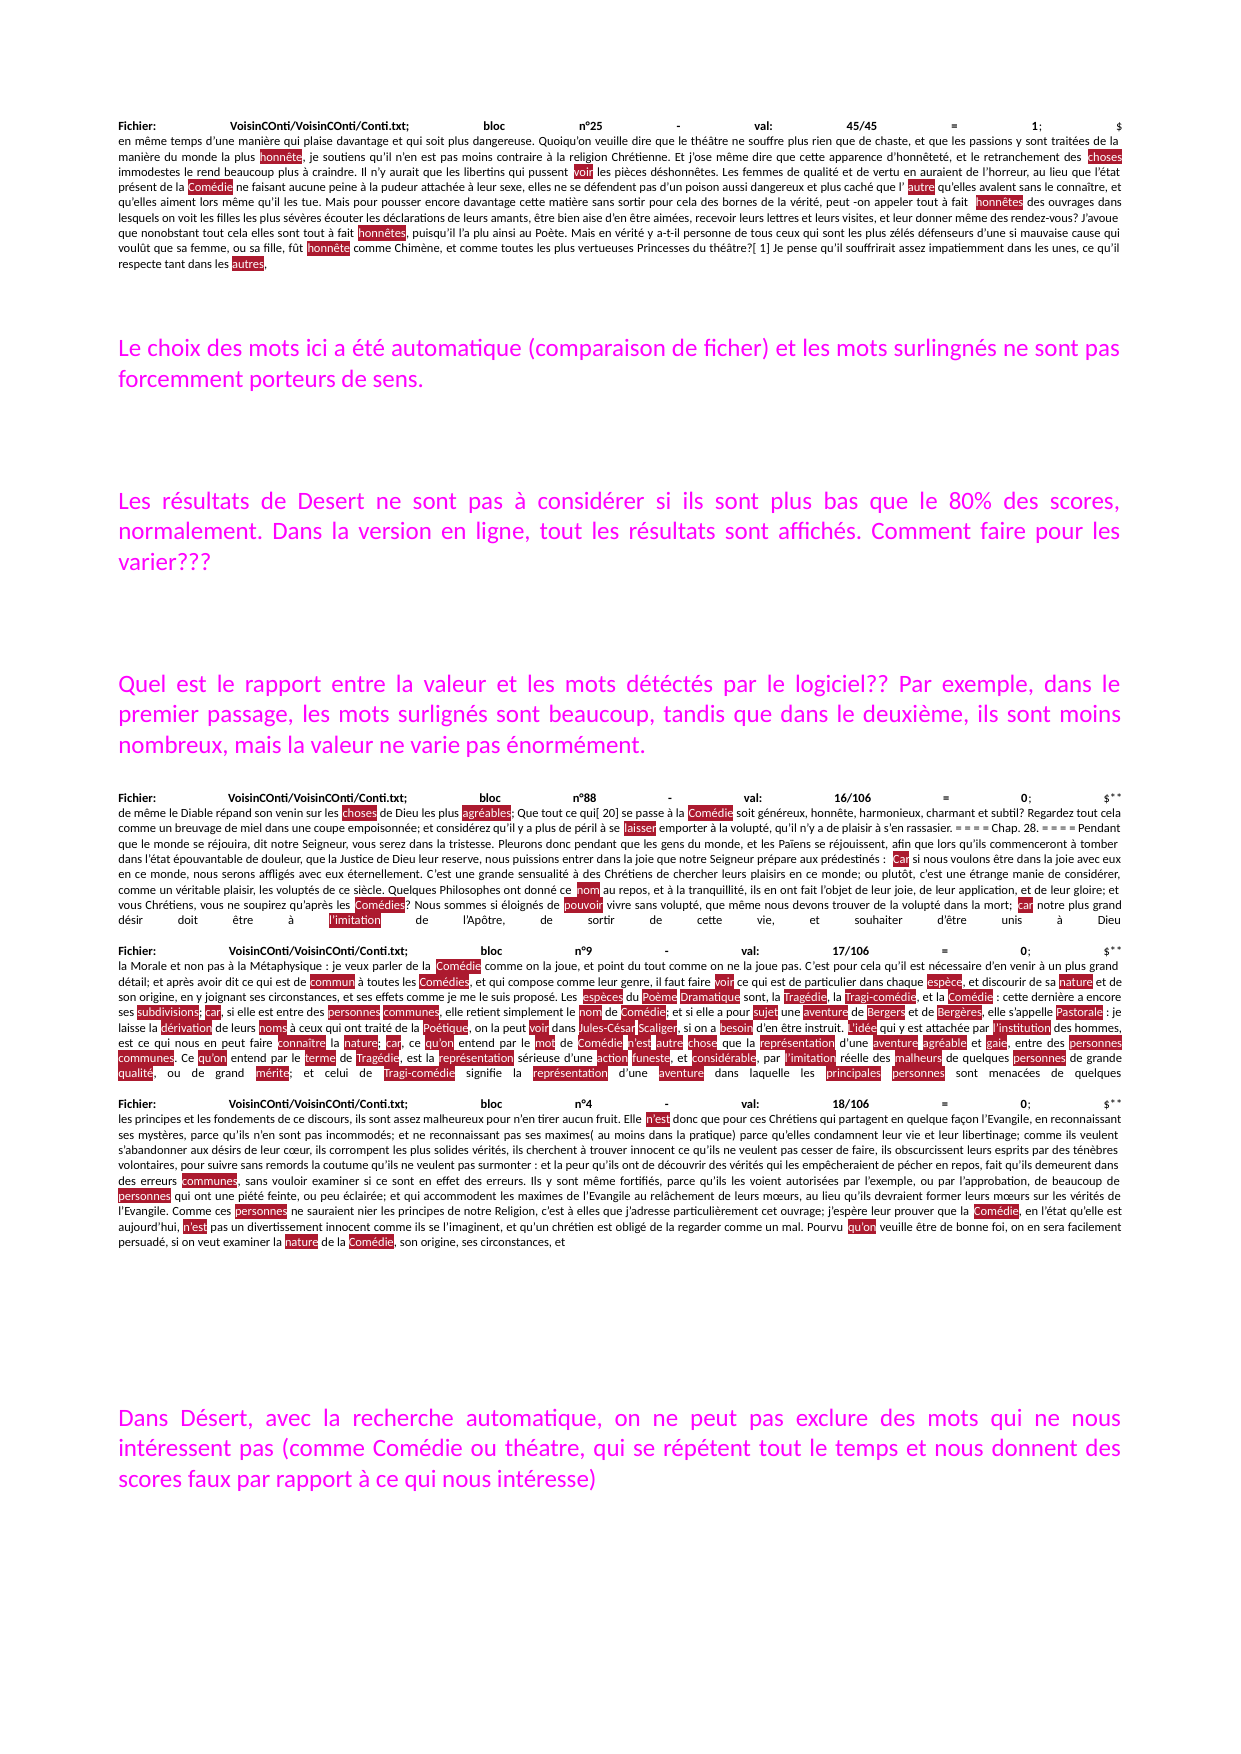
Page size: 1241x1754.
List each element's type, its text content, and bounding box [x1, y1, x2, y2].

text Dans Désert, avec la recherche automatique, on ne peut pas exclure des mots qui ne nous intéressent pas (comme Comédie ou théatre, qui se répétent tout le temps et nous donnent des scores faux par rapport à ce qui nous intéresse) [118, 1402, 1122, 1494]
text Le choix des mots ici a été automatique (comparaison de ficher) et les mots surlingnés ne sont pas forcemment porteurs de sens. [118, 332, 1122, 393]
text Fichier: VoisinCOnti/VoisinCOnti/Conti.txt; bloc n°88 - val: 16/106 = 0; $** de même le Diable répand son venin sur les choses de Dieu les plus agréables; Que tout ce qui[ 20] se passe à la Comédie soit généreux, honnête, harmonieux, charmant et subtil? Regardez tout cela comme un breuvage de miel dans une coupe empoisonnée; et considérez qu’il y a plus de péril à se laisser emporter à la volupté, qu’il n’y a de plaisir à s’en rassasier. = = = = Chap. 28. = = = = Pendant que le monde se réjouira, dit notre Seigneur, vous serez dans la tristesse. Pleurons donc pendant que les gens du monde, et les Païens se réjouissent, afin que lors qu’ils commenceront à tomber dans l’état épouvantable de douleur, que la Justice de Dieu leur reserve, nous puissions entrer dans la joie que notre Seigneur prépare aux prédestinés : Car si nous voulons être dans la joie avec eux en ce monde, nous serons affligés avec eux éternellement. C’est une grande sensualité à des Chrétiens de chercher leurs plaisirs en ce monde; ou plutôt, c’est une étrange manie de considérer, comme un véritable plaisir, les voluptés de ce siècle. Quelques Philosophes ont donné ce nom au repos, et à la tranquillité, ils en ont fait l’objet de leur joie, de leur application, et de leur gloire; et vous Chrétiens, vous ne soupirez qu’après les Comédies? Nous sommes si éloignés de pouvoir vivre sans volupté, que même nous devons trouver de la volupté dans la mort; car notre plus grand désir doit être à l’imitation de l’Apôtre, de sortir de cette vie, et souhaiter d’être unis à Dieu Fichier: VoisinCOnti/VoisinCOnti/Conti.txt; bloc n°9 - val: 17/106 = 0; $** la Morale et non pas à la Métaphysique : je veux parler de la Comédie comme on la joue, et point du tout comme on ne la joue pas. C’est pour cela qu’il est nécessaire d’en venir à un plus grand détail; et après avoir dit ce qui est de commun à toutes les Comédies, et qui compose comme leur genre, il faut faire voir ce qui est de particulier dans chaque espèce, et discourir de sa nature et de son origine, en y joignant ses circonstances, et ses effets comme je me le suis proposé. Les espèces du Poème Dramatique sont, la Tragédie, la Tragi-comédie, et la Comédie : cette dernière a encore ses subdivisions; car, si elle est entre des personnes communes, elle retient simplement le nom de Comédie; et si elle a pour sujet une aventure de Bergers et de Bergères, elle s’appelle Pastorale : je laisse la dérivation de leurs noms à ceux qui ont traité de la Poétique, on la peut voir dans Jules-César Scaliger, si on a besoin d’en être instruit. L’idée qui y est attachée par l’institution des hommes, est ce qui nous en peut faire connaître la nature; car, ce qu’on entend par le mot de Comédie n’est autre chose que la représentation d’une aventure agréable et gaie, entre des personnes communes. Ce qu’on entend par le terme de Tragédie, est la représentation sérieuse d’une action funeste, et considérable, par l’imitation réelle des malheurs de quelques personnes de grande qualité, ou de grand mérite; et celui de Tragi-comédie signifie la représentation d’une aventure dans laquelle les principales personnes sont menacées de quelques Fichier: VoisinCOnti/VoisinCOnti/Conti.txt; bloc n°4 - val: 18/106 = 0; $** les principes et les fondements de ce discours, ils sont assez malheureux pour n’en tirer aucun fruit. Elle n’est donc que pour ces Chrétiens qui partagent en quelque façon l’Evangile, en reconnaissant ses mystères, parce qu’ils n’en sont pas incommodés; et ne reconnaissant pas ses maximes( au moins dans la pratique) parce qu’elles condamnent leur vie et leur libertinage; comme ils veulent s’abandonner aux désirs de leur cœur, ils corrompent les plus solides vérités, ils cherchent à trouver innocent ce qu’ils ne veulent pas cesser de faire, ils obscurcissent leurs esprits par des ténèbres volontaires, pour suivre sans remords la coutume qu’ils ne veulent pas surmonter : et la peur qu’ils ont de découvrir des vérités qui les empêcheraient de pécher en repos, fait qu’ils demeurent dans des erreurs communes, sans vouloir examiner si ce sont en effet des erreurs. Ils y sont même fortifiés, parce qu’ils les voient autorisées par l’exemple, ou par l’approbation, de beaucoup de personnes qui ont une piété feinte, ou peu éclairée; et qui accommodent les maximes de l’Evangile au relâchement de leurs mœurs, au lieu qu’ils devraient former leurs mœurs sur les vérités de l’Evangile. Comme ces personnes ne sauraient nier les principes de notre Religion, c’est à elles que j’adresse particulièrement cet ouvrage; j’espère leur prouver que la Comédie, en l’état qu’elle est aujourd’hui, n’est pas un divertissement innocent comme ils se l’imaginent, et qu’un chrétien est obligé de la regarder comme un mal. Pourvu qu’on veuille être de bonne foi, on en sera facilement persuadé, si on veut examiner la nature de la Comédie, son origine, ses circonstances, et [118, 790, 1122, 1249]
text Les résultats de Desert ne sont pas à considérer si ils sont plus bas que le 80% des scores, normalement. Dans la version en ligne, tout les résultats sont affichés. Comment faire pour les varier??? [118, 485, 1122, 576]
text Quel est le rapport entre la valeur et les mots détéctés par le logiciel?? Par exemple, dans le premier passage, les mots surlignés sont beaucoup, tandis que dans le deuxième, ils sont moins nombreux, mais la valeur ne varie pas énormément. [118, 668, 1122, 759]
text Fichier: VoisinCOnti/VoisinCOnti/Conti.txt; bloc n°25 - val: 45/45 = 1; $ en même temps d’une manière qui plaise davantage et qui soit plus dangereuse. Quoiqu’on veuille dire que le théâtre ne souffre plus rien que de chaste, et que les passions y sont traitées de la manière du monde la plus honnête, je soutiens qu’il n’en est pas moins contraire à la religion Chrétienne. Et j’ose même dire que cette apparence d’honnêteté, et le retranchement des choses immodestes le rend beaucoup plus à craindre. Il n’y aurait que les libertins qui pussent voir les pièces déshonnêtes. Les femmes de qualité et de vertu en auraient de l’horreur, au lieu que l’état présent de la Comédie ne faisant aucune peine à la pudeur attachée à leur sexe, elles ne se défendent pas d’un poison aussi dangereux et plus caché que l’autre qu’elles avalent sans le connaître, et qu’elles aiment lors même qu’il les tue. Mais pour pousser encore davantage cette matière sans sortir pour cela des bornes de la vérité, peut -on appeler tout à fait honnêtes des ouvrages dans lesquels on voit les filles les plus sévères écouter les déclarations de leurs amants, être bien aise d’en être aimées, recevoir leurs lettres et leurs visites, et leur donner même des rendez-vous? J’avoue que nonobstant tout cela elles sont tout à fait honnêtes, puisqu’il l’a plu ainsi au Poète. Mais en vérité y a-t-il personne de tous ceux qui sont les plus zélés défenseurs d’une si mauvaise cause qui voulût que sa femme, ou sa fille, fût honnête comme Chimène, et comme toutes les plus vertueuses Princesses du théâtre?[ 1] Je pense qu’il souffrirait assez impatiemment dans les unes, ce qu’il respecte tant dans les autres, [118, 118, 1122, 271]
